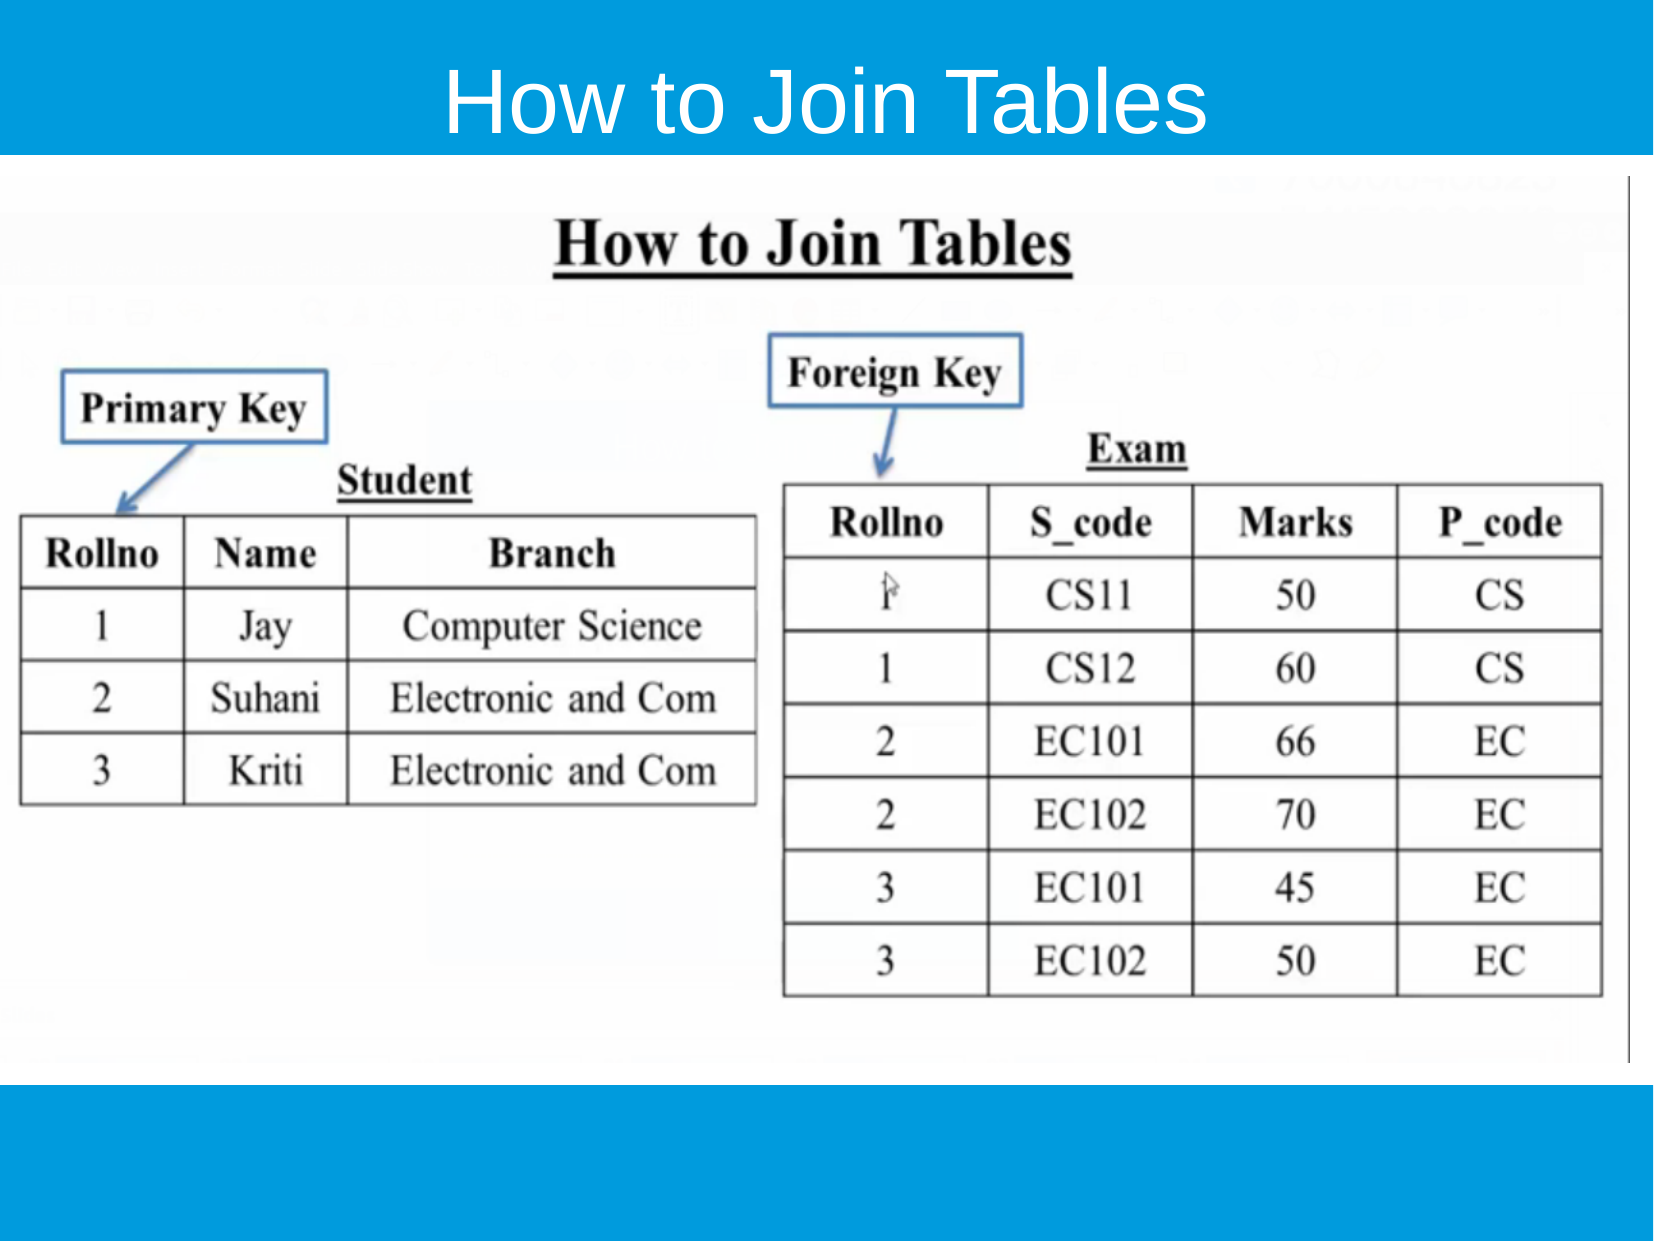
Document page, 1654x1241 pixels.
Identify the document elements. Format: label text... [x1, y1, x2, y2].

picture [0, 176, 1630, 1063]
title How to Join Tables [82, 49, 1571, 155]
